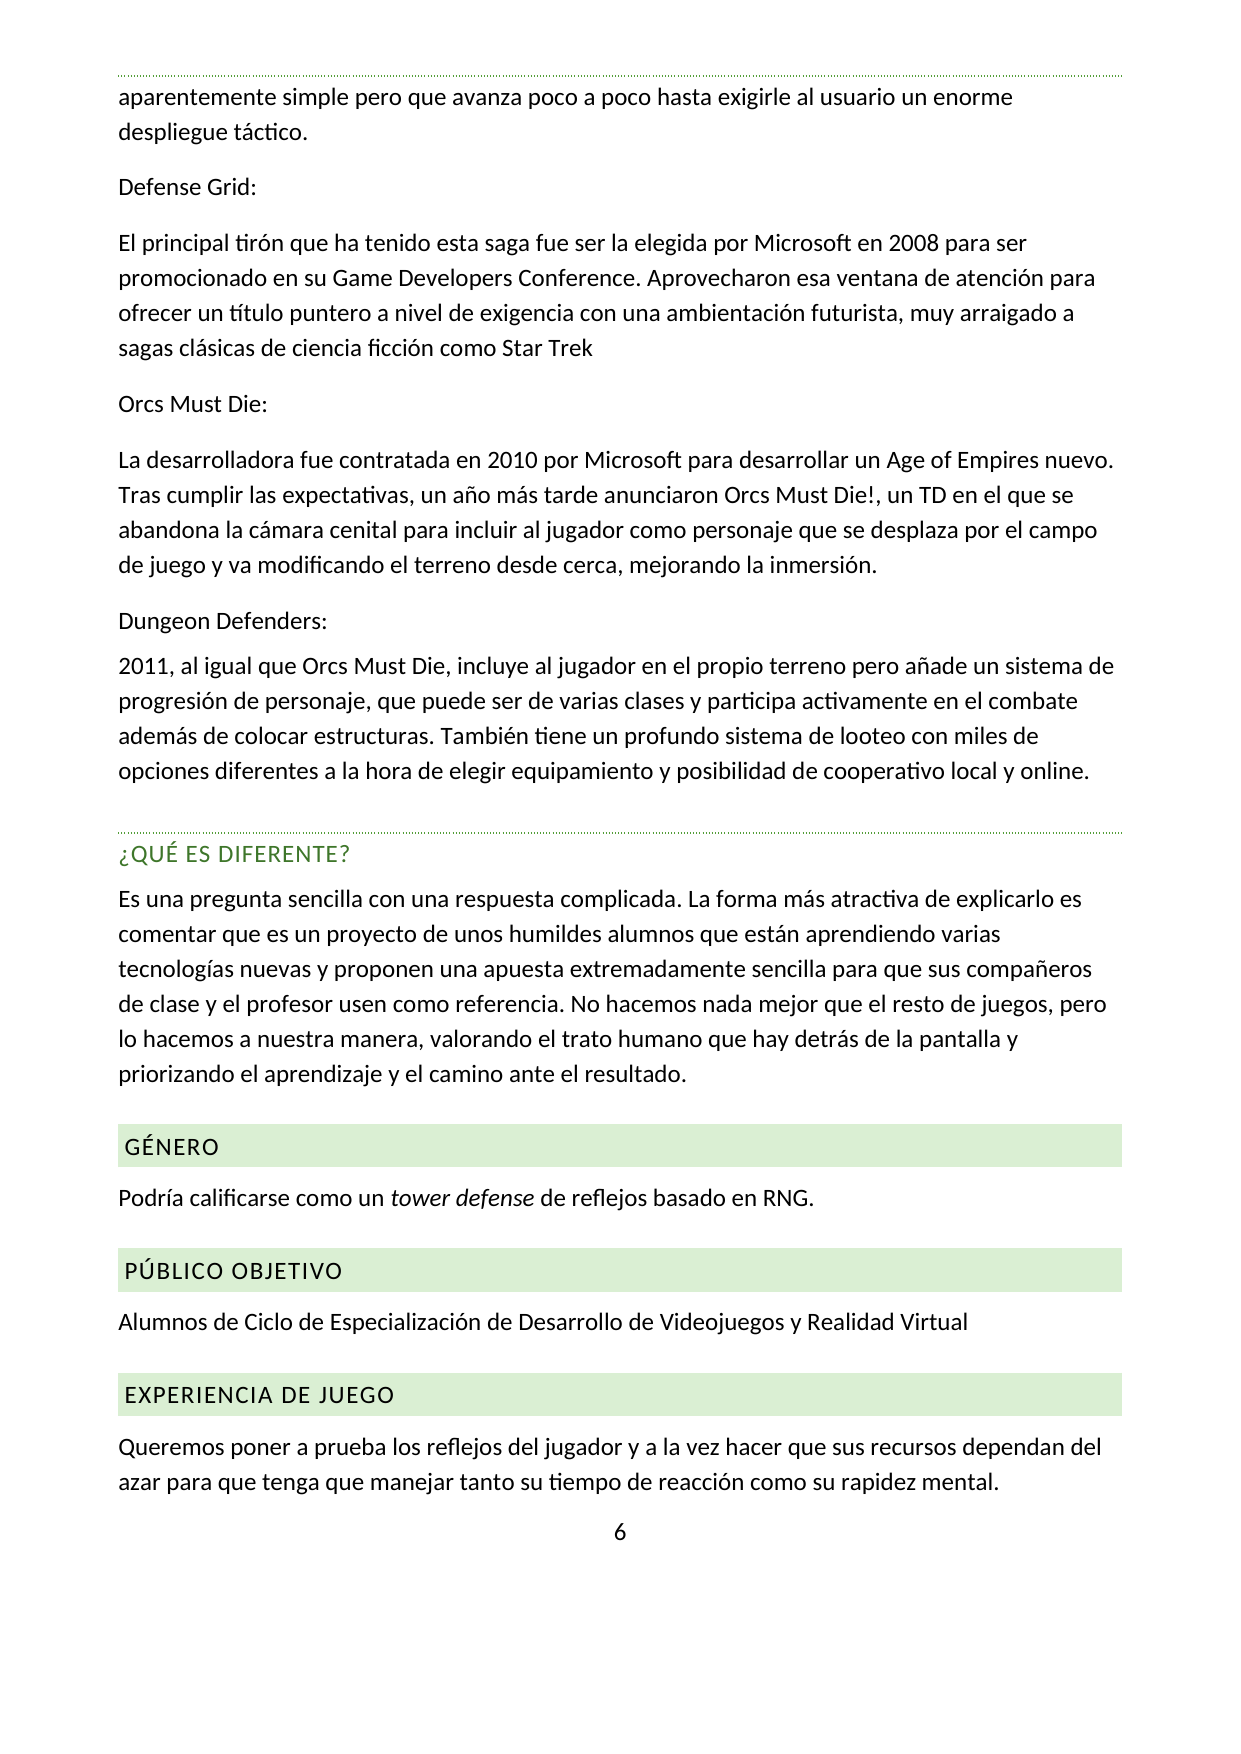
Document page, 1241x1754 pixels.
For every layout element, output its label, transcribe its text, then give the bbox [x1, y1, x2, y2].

subtitle Dungeon Defenders: [118, 599, 1122, 635]
text Alumnos de Ciclo de Especialización de Desarrollo de Videojuegos y Realidad Virtual [118, 1306, 1122, 1337]
text 2011, al igual que Orcs Must Die, incluye al jugador en el propio terreno pero añade un sistema de progresión de personaje, que puede ser de varias clases y participa activamente en el combate además de colocar estructuras. También tiene un profundo sistema de looteo con miles de opciones diferentes a la hora de elegir equipamiento y posibilidad de cooperativo local y online. [118, 650, 1122, 786]
subtitle Público objetivo [124, 1255, 1116, 1285]
subtitle Defense Grid: [118, 166, 1122, 202]
subtitle Género [124, 1131, 1116, 1161]
text Es una pregunta sencilla con una respuesta complicada. La forma más atractiva de explicarlo es comentar que es un proyecto de unos humildes alumnos que están aprendiendo varias tecnologías nuevas y proponen una apuesta extremadamente sencilla para que sus compañeros de clase y el profesor usen como referencia. No hacemos nada mejor que el resto de juegos, pero lo hacemos a nuestra manera, valorando el trato humano que hay detrás de la pantalla y priorizando el aprendizaje y el camino ante el resultado. [118, 883, 1122, 1089]
subtitle Experiencia de Juego [124, 1379, 1116, 1409]
text Queremos poner a prueba los reflejos del jugador y a la vez hacer que sus recursos dependan del azar para que tenga que manejar tanto su tiempo de reacción como su rapidez mental. [118, 1431, 1122, 1496]
subtitle El principal tirón que ha tenido esta saga fue ser la elegida por Microsoft en 2008 para ser promocionado en su Game Developers Conference. Aprovecharon esa ventana de atención para ofrecer un título puntero a nivel de exigencia con una ambientación futurista, muy arraigado a sagas clásicas de ciencia ficción como Star Trek [118, 222, 1122, 363]
text Podría calificarse como un tower defense de reflejos basado en RNG. [118, 1182, 1122, 1213]
subtitle aparentemente simple pero que avanza poco a poco hasta exigirle al usuario un enorme despliegue táctico. [118, 75, 1122, 146]
subtitle ¿Qué es diferente? [118, 832, 1122, 868]
subtitle La desarrolladora fue contratada en 2010 por Microsoft para desarrollar un Age of Empires nuevo. Tras cumplir las expectativas, un año más tarde anunciaron Orcs Must Die!, un TD en el que se abandona la cámara cenital para incluir al jugador como personaje que se desplaza por el campo de juego y va modificando el terreno desde cerca, mejorando la inmersión. [118, 438, 1122, 579]
subtitle Orcs Must Die: [118, 382, 1122, 419]
